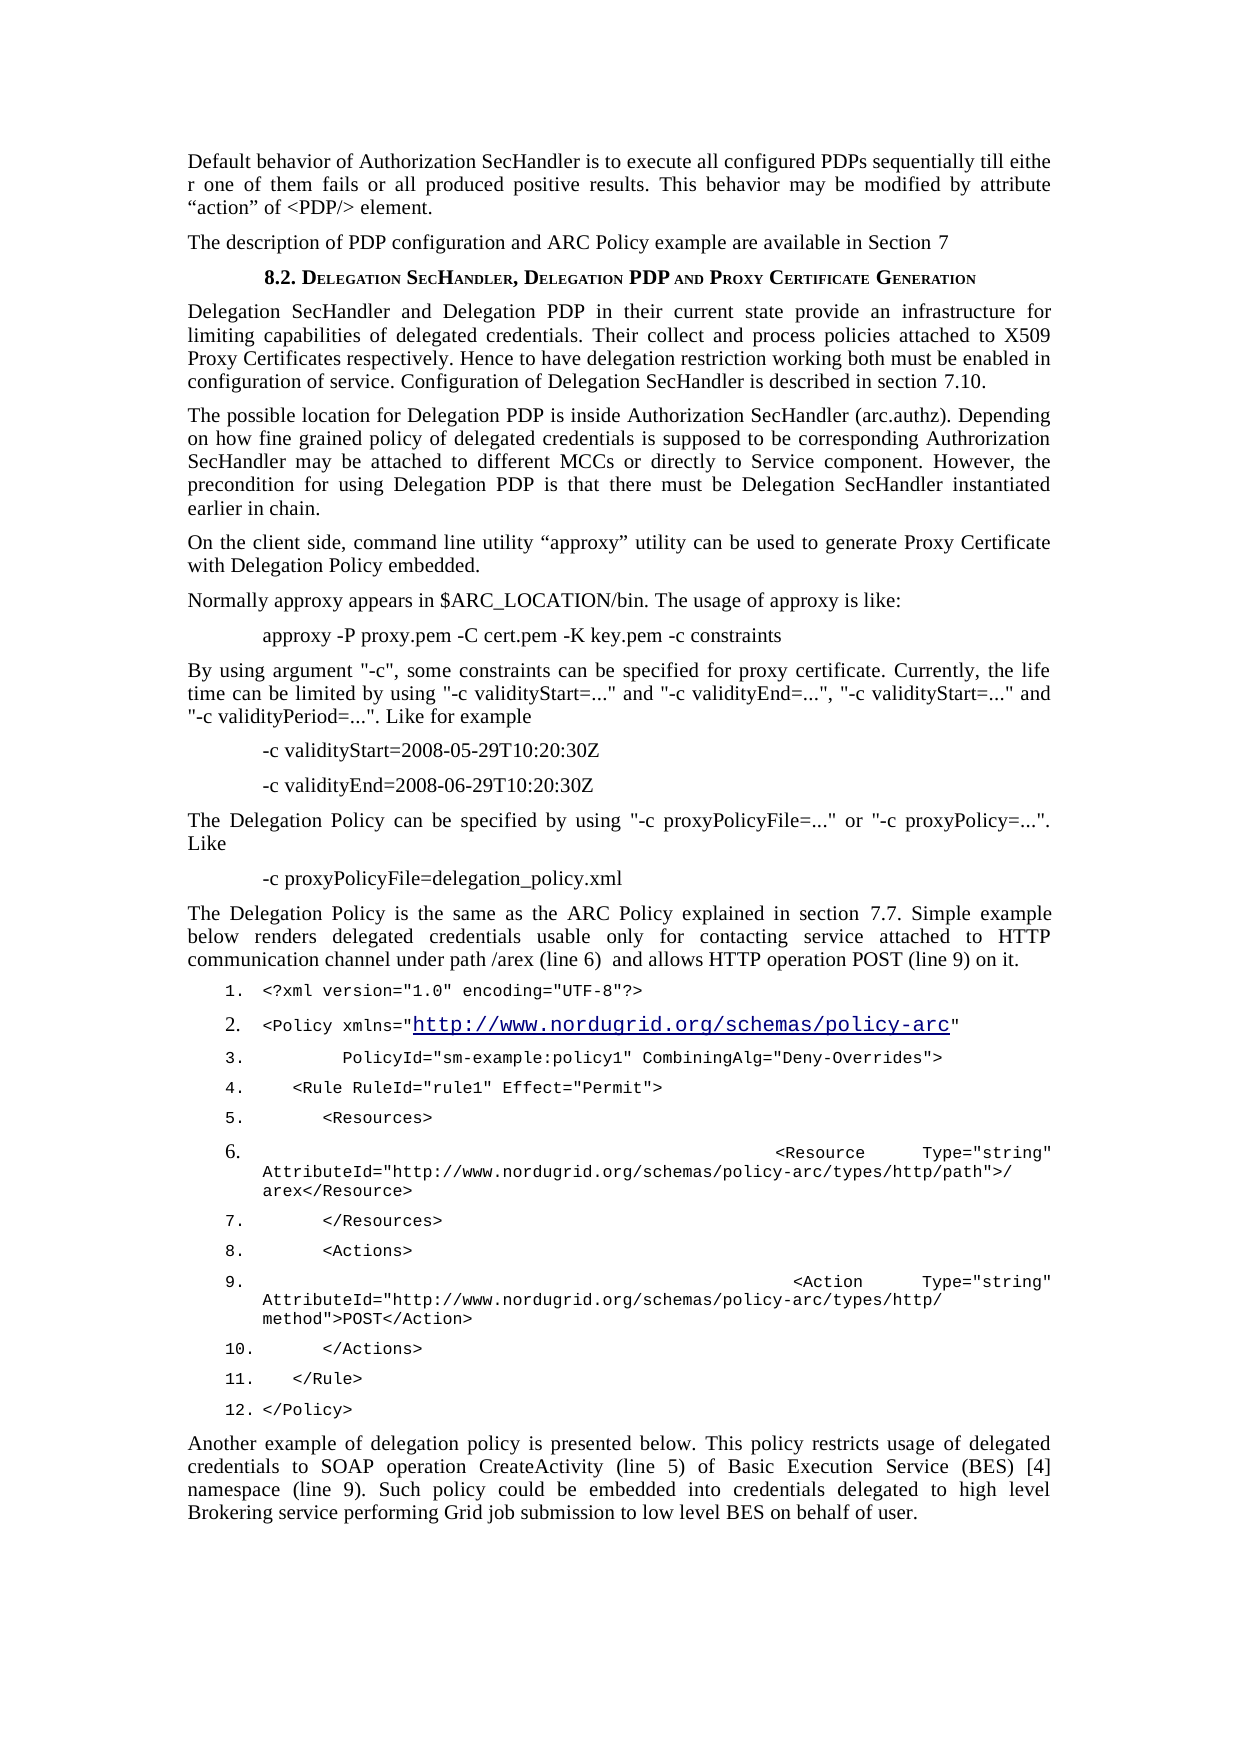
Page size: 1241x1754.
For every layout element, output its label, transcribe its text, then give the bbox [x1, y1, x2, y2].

text Delegation SecHandler and Delegation PDP in their current state provide an infrastructure for limiting capabilities of delegated credentials. Their collect and process policies attached to X509 Proxy Certificates respectively. Hence to have delegation restriction working both must be enabled in configuration of service. Configuration of Delegation SecHandler is described in section 7.10. [187, 300, 1053, 392]
list PolicyId="sm-example:policy1" CombiningAlg="Deny-Overrides"> [225, 1049, 1053, 1068]
list <?xml version="1.0" encoding="UTF-8"?> [225, 982, 1053, 1001]
text approxy -P proxy.pem -C cert.pem -K key.pem -c constraints [262, 624, 1053, 647]
text Default behavior of Authorization SecHandler is to execute all configured PDPs sequentially till eithe r one of them fails or all produced positive results. This behavior may be modified by attribute “action” of <PDP/> element. [187, 150, 1053, 219]
list <Resources> [225, 1110, 1053, 1129]
list <Rule RuleId="rule1" Effect="Permit"> [225, 1080, 1053, 1098]
text -c validityStart=2008-05-29T10:20:30Z [262, 739, 1053, 762]
text By using argument "-c", some constraints can be specified for proxy certificate. Currently, the life time can be limited by using "-c validityStart=..." and "-c validityEnd=...", "-c validityStart=..." and "-c validityPeriod=...". Like for example [187, 658, 1053, 728]
list <Action Type="string" AttributeId="http://www.nordugrid.org/schemas/policy-arc/types/http/method">POST</Action> [225, 1273, 1053, 1329]
text The description of PDP configuration and ARC Policy example are available in Section 7 [187, 231, 1053, 254]
list </Actions> [225, 1341, 1053, 1359]
subtitle Delegation SecHandler, Delegation PDP and Proxy Certificate Generation [187, 266, 1053, 289]
list </Policy> [225, 1401, 1053, 1420]
list </Resources> [225, 1213, 1053, 1231]
text The possible location for Delegation PDP is inside Authorization SecHandler (arc.authz). Depending on how fine grained policy of delegated credentials is supposed to be corresponding Authrorization SecHandler may be attached to different MCCs or directly to Service component. However, the precondition for using Delegation PDP is that there must be Delegation SecHandler instantiated earlier in chain. [187, 404, 1053, 519]
list <Resource Type="string" AttributeId="http://www.nordugrid.org/schemas/policy-arc/types/http/path">/arex</Resource> [225, 1140, 1053, 1201]
list </Rule> [225, 1371, 1053, 1390]
text On the client side, command line utility “approxy” utility can be used to generate Proxy Certificate with Delegation Policy embedded. [187, 531, 1053, 577]
text -c proxyPolicyFile=delegation_policy.xml [262, 867, 1053, 890]
text -c validityEnd=2008-06-29T10:20:30Z [262, 774, 1053, 797]
text Another example of delegation policy is presented below. This policy restricts usage of delegated credentials to SOAP operation CreateActivity (line 5) of Basic Execution Service (BES) [4] namespace (line 9). Such policy could be embedded into credentials delegated to high level Brokering service performing Grid job submission to low level BES on behalf of user. [187, 1432, 1053, 1524]
text Normally approxy appears in $ARC_LOCATION/bin. The usage of approxy is like: [187, 589, 1053, 612]
text The Delegation Policy can be specified by using "-c proxyPolicyFile=..." or "-c proxyPolicy=...". Like [187, 809, 1053, 855]
list <Policy xmlns="http://www.nordugrid.org/schemas/policy-arc" [225, 1013, 1053, 1038]
text The Delegation Policy is the same as the ARC Policy explained in section 7.7. Simple example below renders delegated credentials usable only for contacting service attached to HTTP communication channel under path /arex (line 6) and allows HTTP operation POST (line 9) on it. [187, 902, 1053, 971]
list <Actions> [225, 1243, 1053, 1262]
